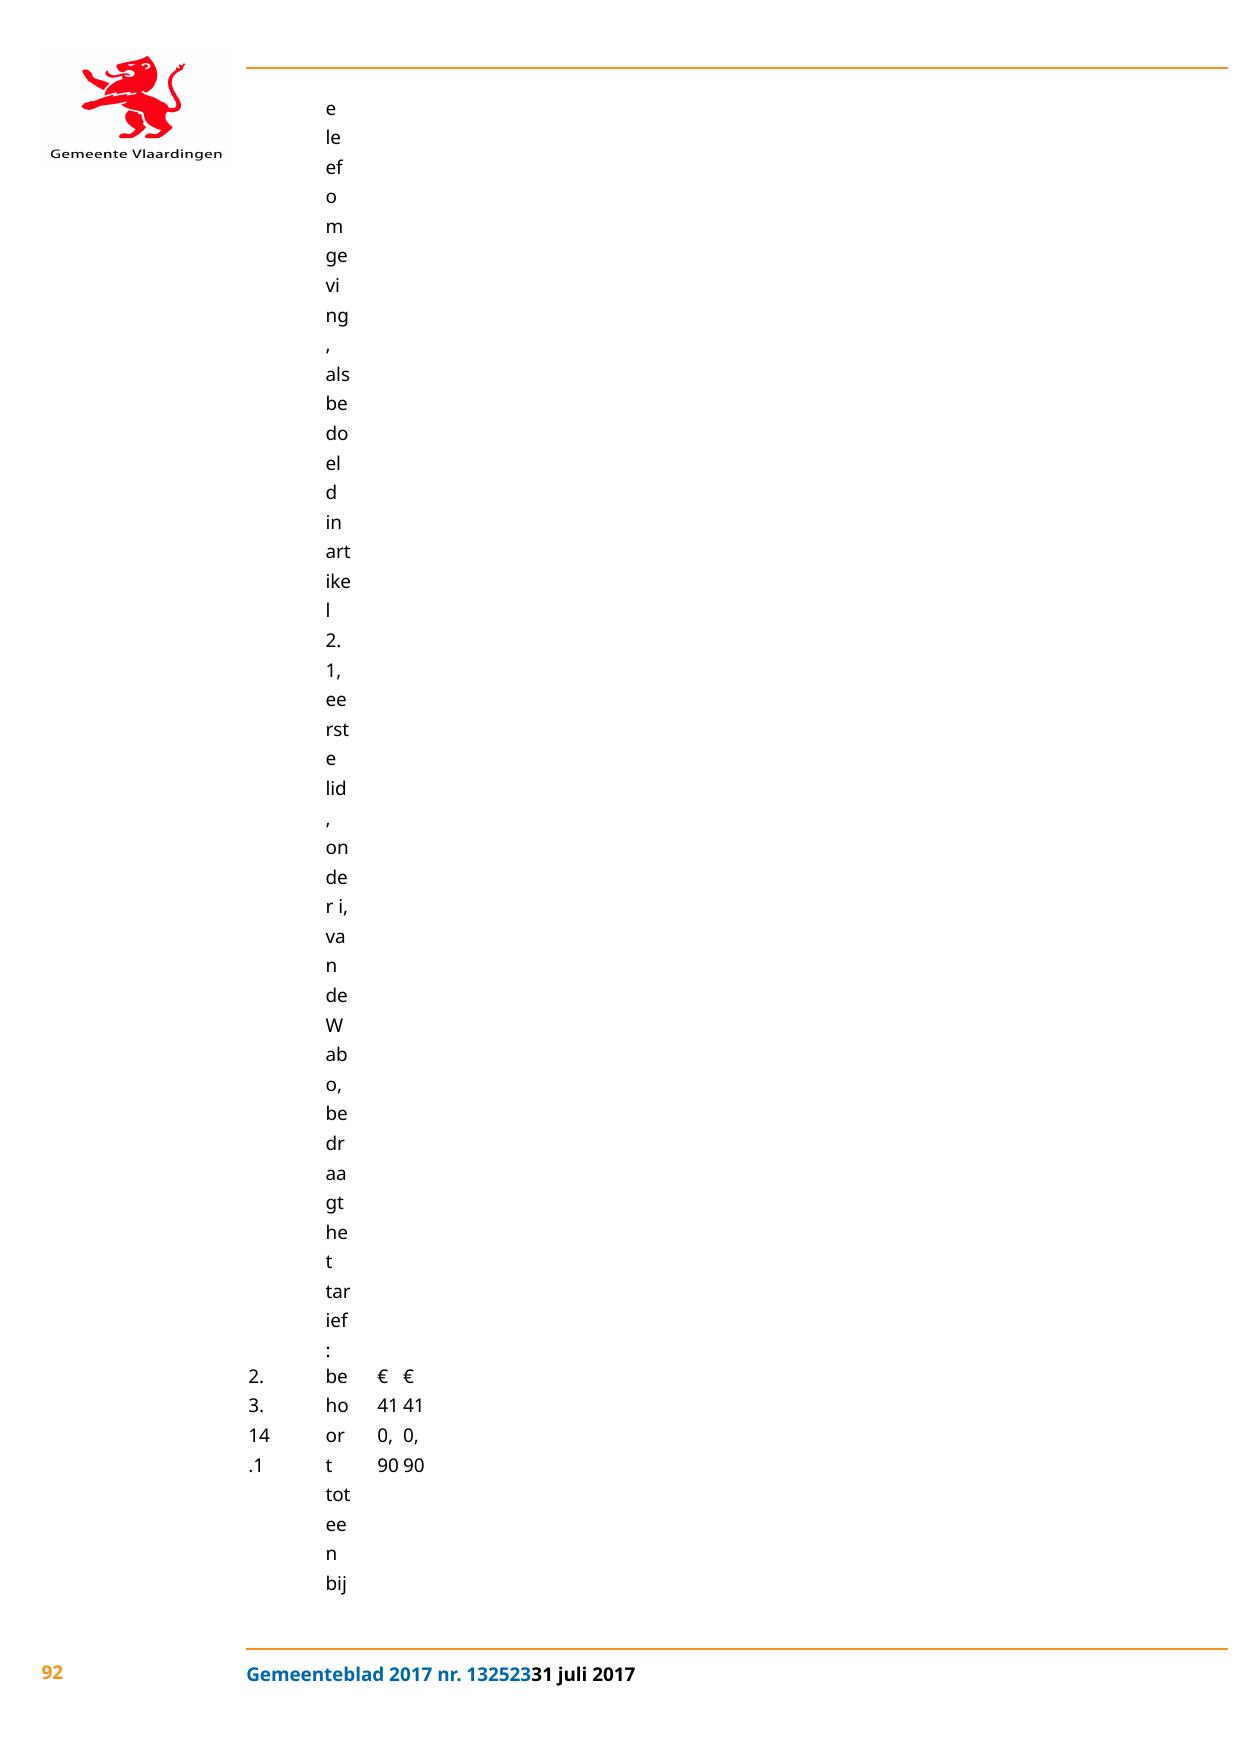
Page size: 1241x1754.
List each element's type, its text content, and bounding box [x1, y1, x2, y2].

table_cell [351, 95, 377, 1363]
table_cell behoort tot een bij [325, 1363, 351, 1596]
table_cell [300, 95, 325, 1363]
table_cell [403, 95, 429, 1363]
picture [41, 47, 231, 172]
table_cell [274, 1363, 299, 1596]
table_cell [351, 1363, 377, 1596]
table_cell [377, 95, 403, 1363]
table_cell e leefomgeving, als bedoeld in artikel 2.1, eerste lid, onder i, van de Wabo, bedraagt het tarief: [325, 95, 351, 1363]
table_cell [274, 95, 299, 1363]
table_cell € 410,90 [377, 1363, 403, 1596]
table_cell [300, 1363, 325, 1596]
table_cell 2.3.14.1 [248, 1363, 274, 1596]
table_cell € 410,90 [403, 1363, 429, 1596]
table_cell [248, 95, 274, 1363]
